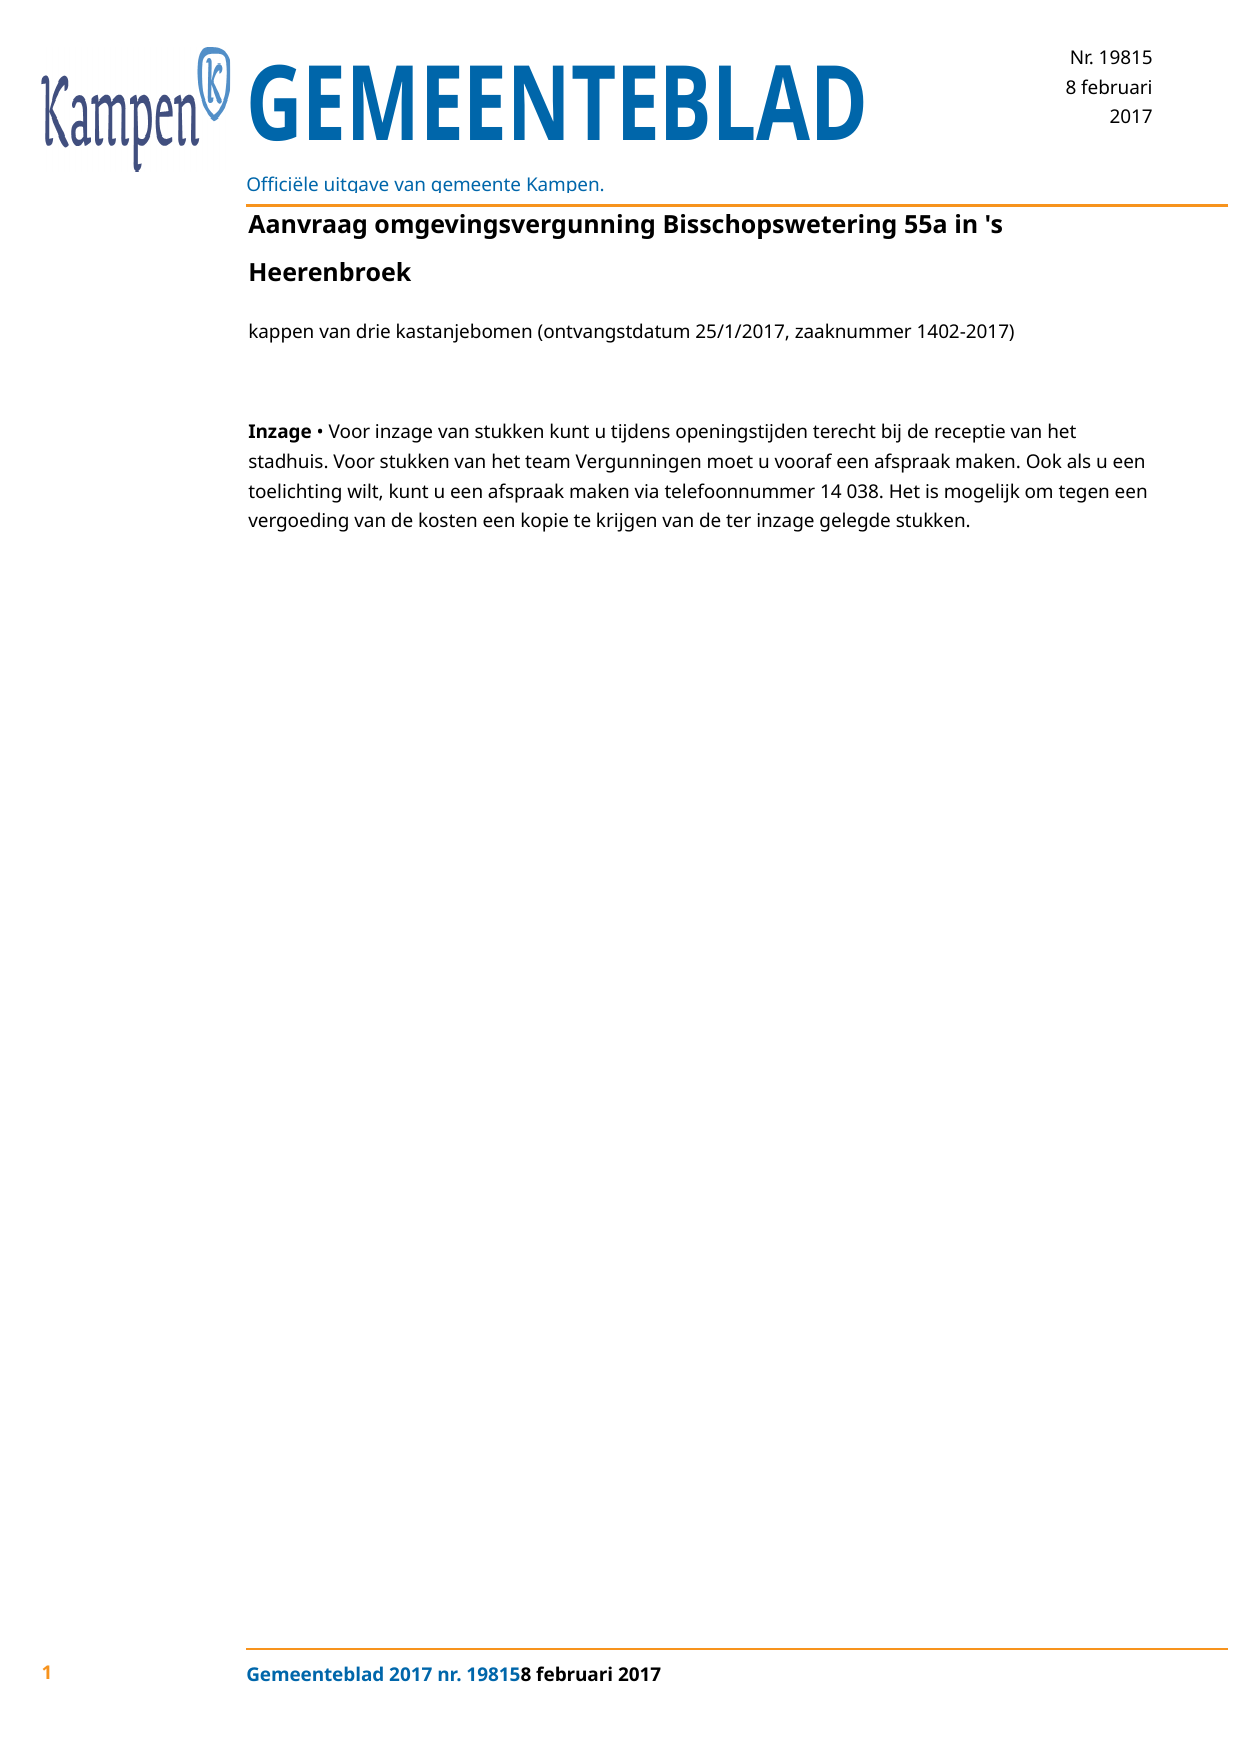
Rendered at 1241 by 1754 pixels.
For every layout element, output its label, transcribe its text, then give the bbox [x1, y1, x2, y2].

picture [41, 47, 231, 172]
text Aanvraag omgevingsvergunning Bisschopswetering 55a in 's Heerenbroek [248, 207, 1152, 288]
text kappen van drie kastanjebomen (ontvangstdatum 25/1/2017, zaaknummer 1402-2017) [248, 318, 1152, 344]
text Inzage • Voor inzage van stukken kunt u tijdens openingstijden terecht bij de receptie van het stadhuis. Voor stukken van het team Vergunningen moet u vooraf een afspraak maken. Ook als u een toelichting wilt, kunt u een afspraak maken via telefoonnummer 14 038. Het is mogelijk om tegen een vergoeding van de kosten een kopie te krijgen van de ter inzage gelegde stukken. [248, 419, 1152, 533]
